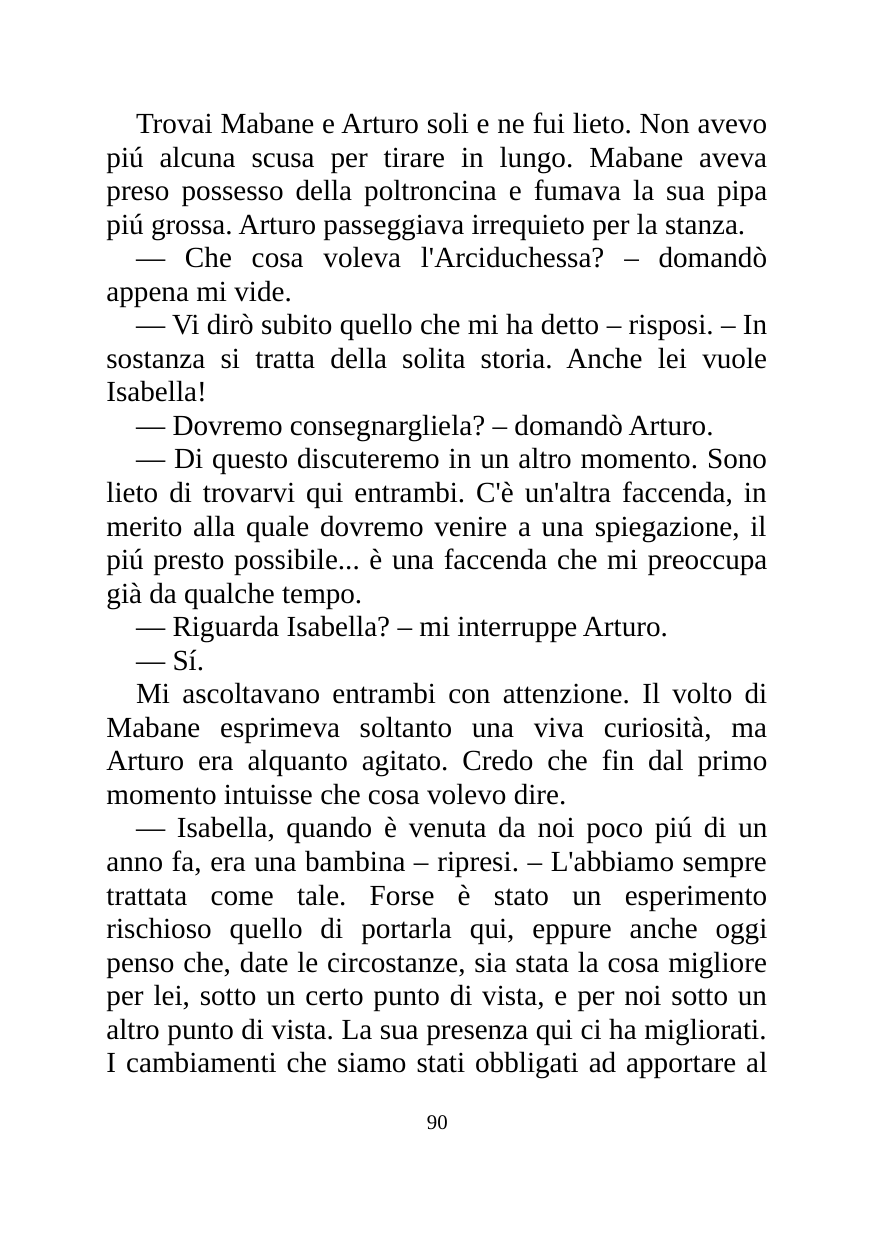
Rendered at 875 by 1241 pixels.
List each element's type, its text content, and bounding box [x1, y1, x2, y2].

text Mi ascoltavano entrambi con attenzione. Il volto di Mabane esprimeva soltanto una viva curiosità, ma Arturo era alquanto agitato. Credo che fin dal primo momento intuisse che cosa volevo dire. [106, 676, 768, 811]
text — Sí. [106, 643, 768, 676]
text — Che cosa voleva l'Arciduchessa? – domandò appena mi vide. [106, 240, 768, 307]
text Trovai Mabane e Arturo soli e ne fui lieto. Non avevo piú alcuna scusa per tirare in lungo. Mabane aveva preso possesso della poltroncina e fumava la sua pipa piú grossa. Arturo passeggiava irrequieto per la stanza. [106, 106, 768, 240]
text — Riguarda Isabella? – mi interruppe Arturo. [106, 609, 768, 643]
text — Di questo discuteremo in un altro momento. Sono lieto di trovarvi qui entrambi. C'è un'altra faccenda, in merito alla quale dovremo venire a una spiegazione, il piú presto possibile... è una faccenda che mi preoccupa già da qualche tempo. [106, 442, 768, 609]
text — Vi dirò subito quello che mi ha detto – risposi. – In sostanza si tratta della solita storia. Anche lei vuole Isabella! [106, 307, 768, 408]
text — Dovremo consegnargliela? – domandò Arturo. [106, 408, 768, 442]
text — Isabella, quando è venuta da noi poco piú di un anno fa, era una bambina – ripresi. – L'abbiamo sempre trattata come tale. Forse è stato un esperimento rischioso quello di portarla qui, eppure anche oggi penso che, date le circostanze, sia stata la cosa migliore per lei, sotto un certo punto di vista, e per noi sotto un altro punto di vista. La sua presenza qui ci ha migliorati. I cambiamenti che siamo stati obbligati ad apportare al [106, 811, 768, 1079]
